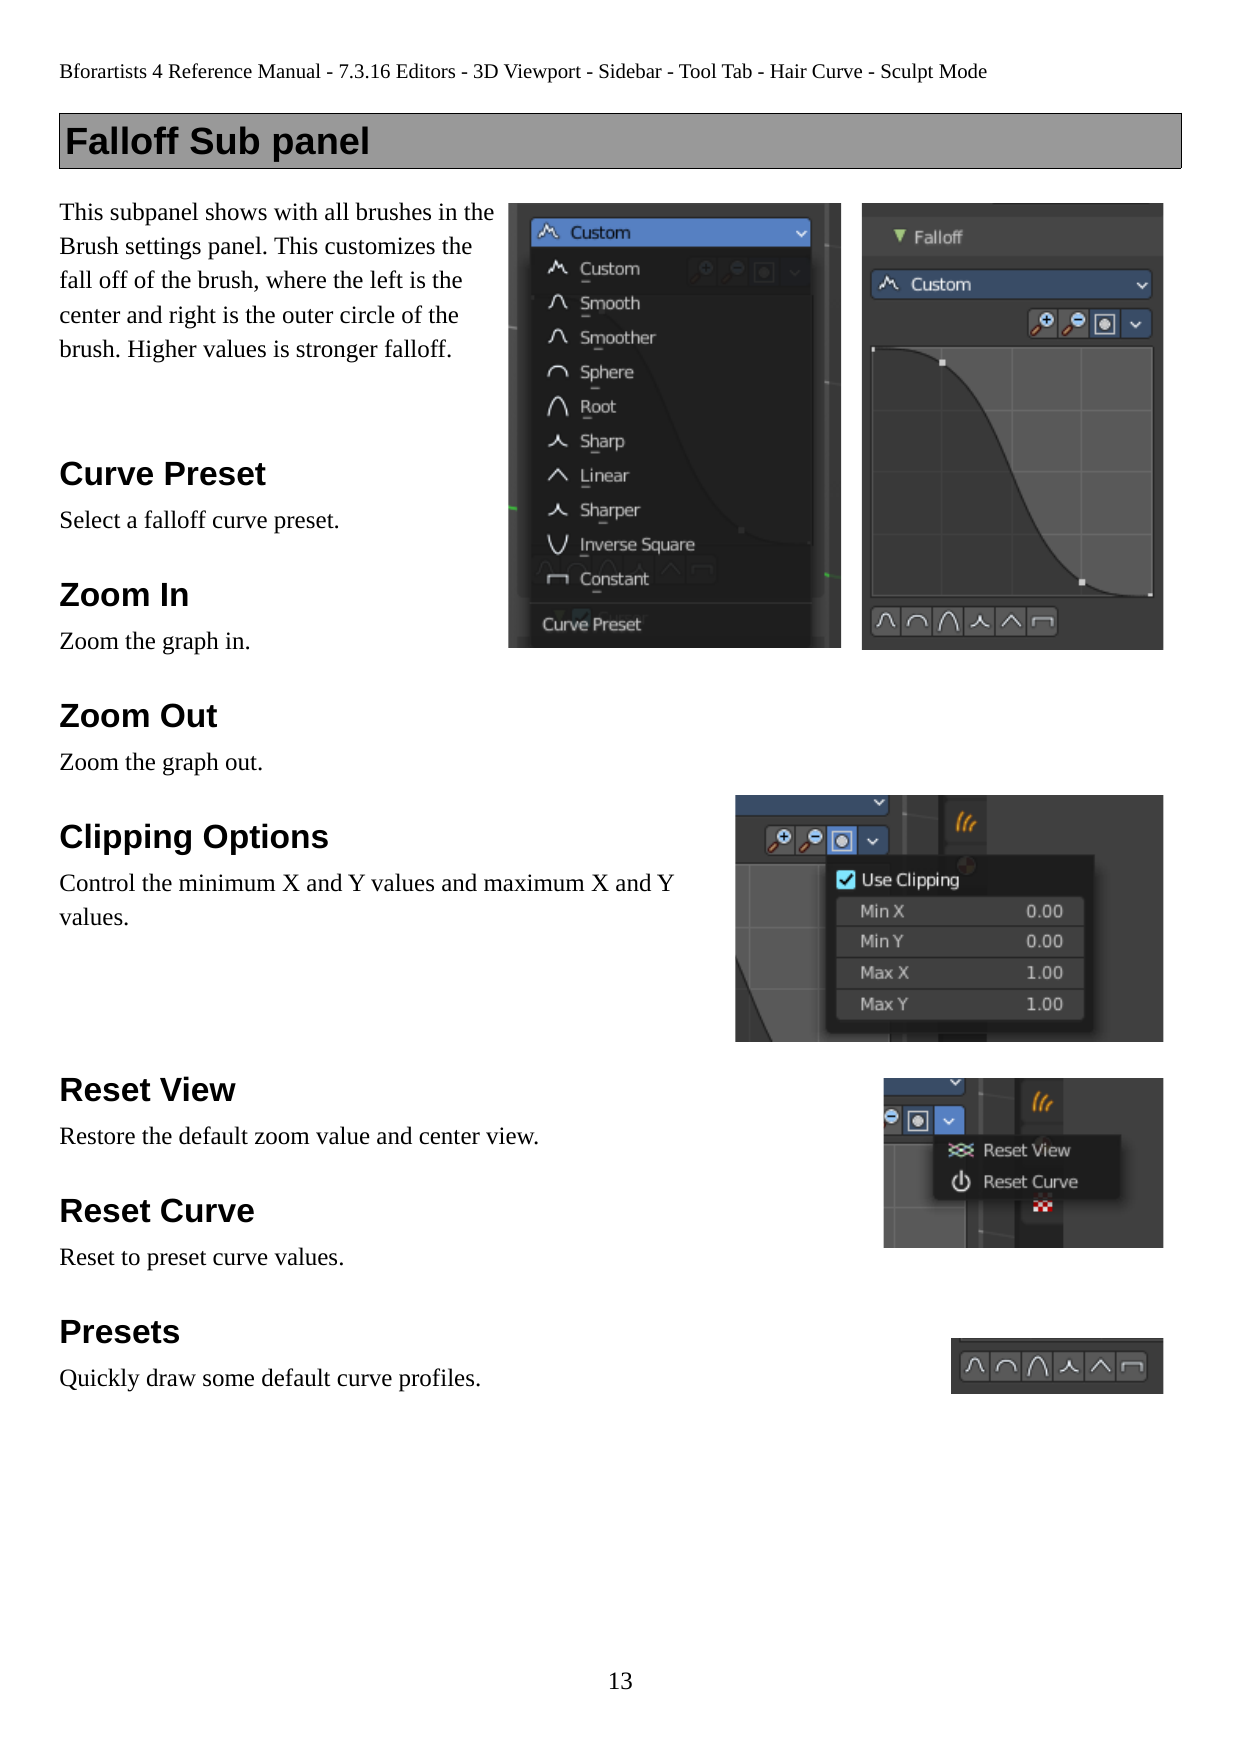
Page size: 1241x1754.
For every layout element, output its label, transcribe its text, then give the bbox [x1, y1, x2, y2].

text Zoom the graph out. [59, 747, 1181, 776]
subtitle [1164, 1191, 1181, 1230]
text Reset to preset curve values. [59, 1242, 1181, 1271]
subtitle Zoom Out [59, 696, 1181, 734]
subtitle Curve Preset [59, 453, 508, 492]
picture [508, 203, 842, 648]
subtitle Reset View [59, 1070, 1181, 1109]
subtitle Clipping Options [59, 817, 735, 855]
picture [951, 1338, 1164, 1394]
picture [883, 1078, 1164, 1248]
subtitle [842, 574, 861, 613]
subtitle Reset Curve [59, 1191, 883, 1230]
text Quickly draw some default curve profiles. [59, 1363, 951, 1392]
text Zoom the graph in. [59, 626, 1181, 654]
subtitle Zoom In [59, 574, 508, 613]
picture [735, 795, 1164, 1042]
picture [861, 203, 1164, 650]
table_header Falloff Sub panel [60, 114, 1181, 168]
subtitle [1164, 453, 1181, 492]
subtitle Presets [59, 1312, 1181, 1351]
text Restore the default zoom value and center view. [59, 1121, 883, 1150]
text Select a falloff curve preset. [59, 505, 508, 533]
text Control the minimum X and Y values and maximum X and Y values. [59, 868, 735, 931]
text This subpanel shows with all brushes in the Brush settings panel. This customizes the fall off of the brush, where the left is the center and right is the outer circle of the brush. Higher values is stronger falloff. [59, 197, 1181, 363]
subtitle [842, 453, 861, 492]
subtitle [1164, 817, 1181, 855]
subtitle [1164, 574, 1181, 613]
